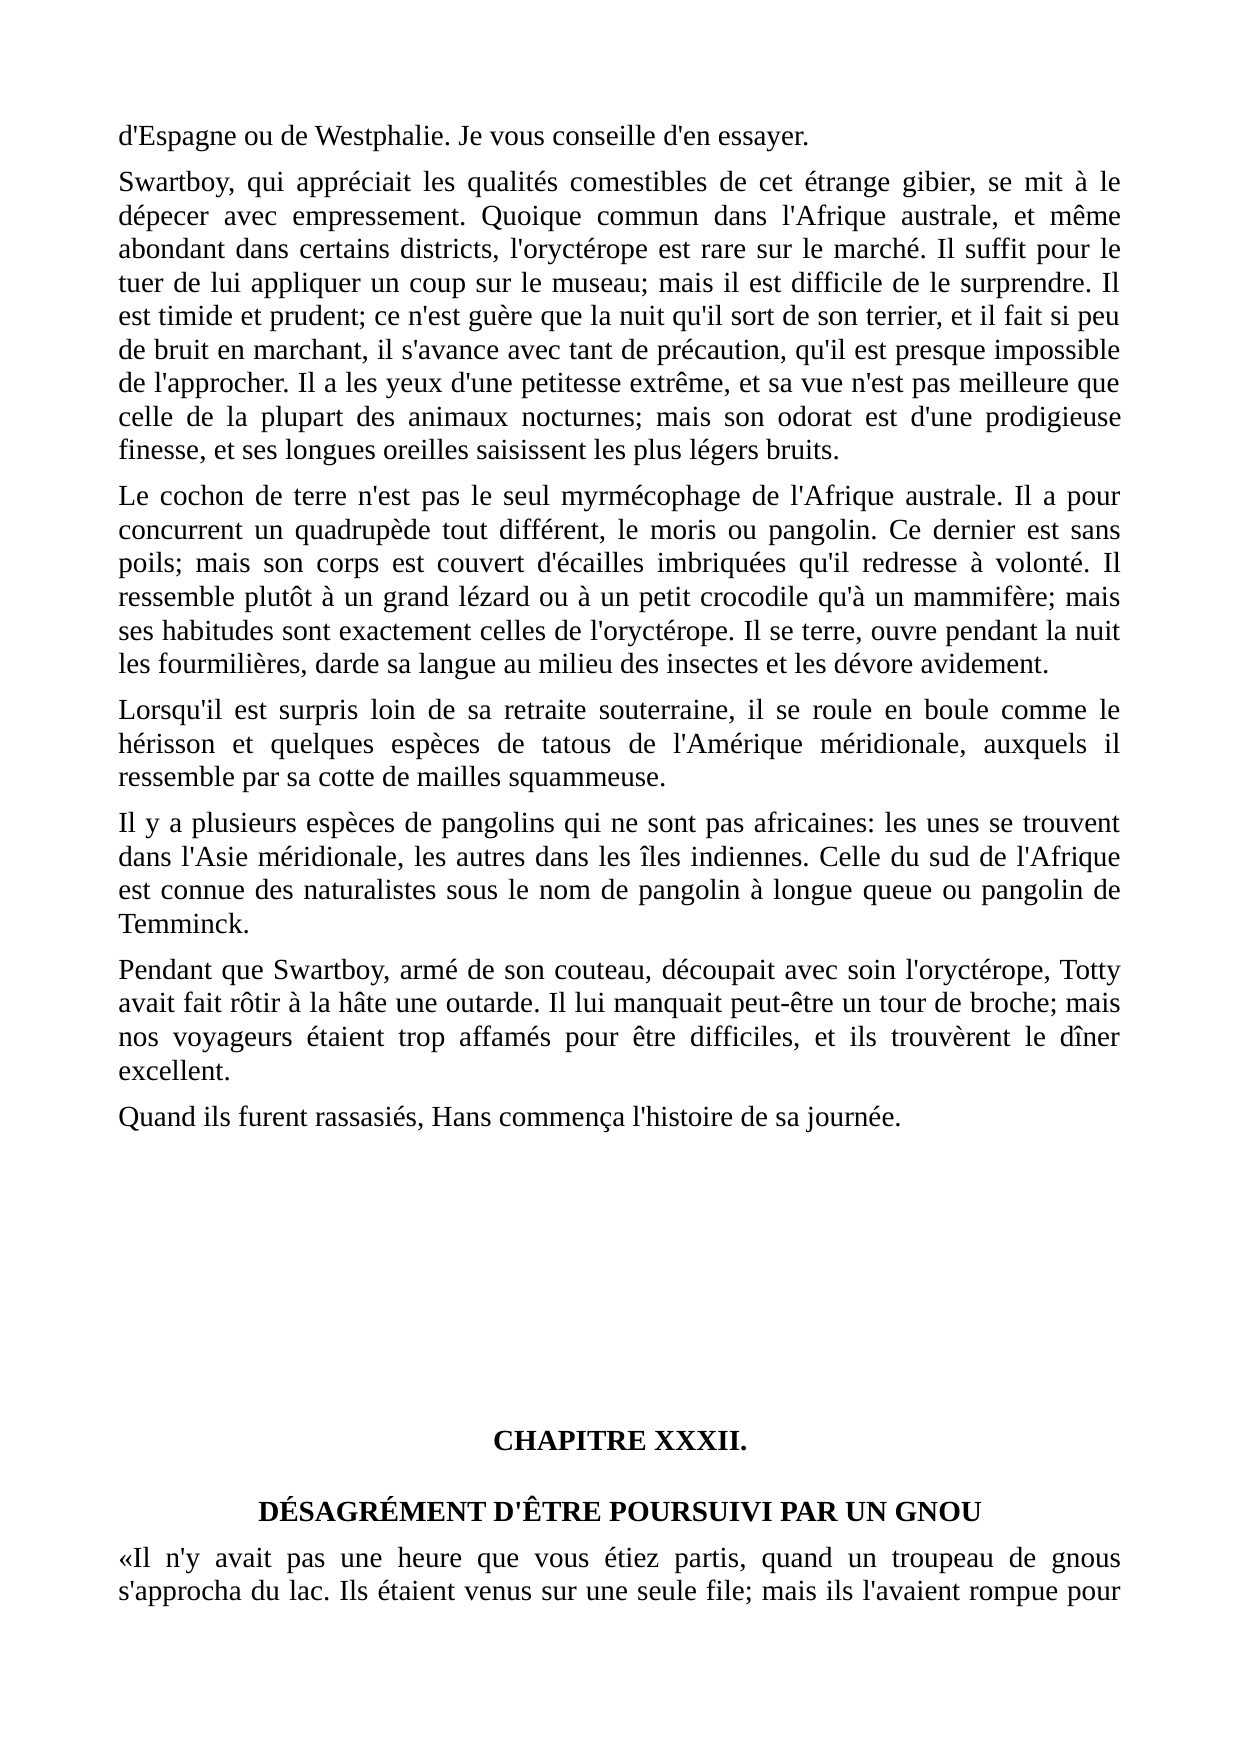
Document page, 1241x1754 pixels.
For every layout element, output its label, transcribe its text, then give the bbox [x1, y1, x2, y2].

subtitle CHAPITRE XXXII. [118, 1423, 1122, 1456]
text Quand ils furent rassasiés, Hans commença l'histoire de sa journée. [118, 1099, 1122, 1132]
text Lorsqu'il est surpris loin de sa retraite souterraine, il se roule en boule comme le hérisson et quelques espèces de tatous de l'Amérique méridionale, auxquels il ressemble par sa cotte de mailles squammeuse. [118, 692, 1122, 793]
text Le cochon de terre n'est pas le seul myrmécophage de l'Afrique australe. Il a pour concurrent un quadrupède tout différent, le moris ou pangolin. Ce dernier est sans poils; mais son corps est couvert d'écailles imbriquées qu'il redresse à volonté. Il ressemble plutôt à un grand lézard ou à un petit crocodile qu'à un mammifère; mais ses habitudes sont exactement celles de l'oryctérope. Il se terre, ouvre pendant la nuit les fourmilières, darde sa langue au milieu des insectes et les dévore avidement. [118, 478, 1122, 680]
text d'Espagne ou de Westphalie. Je vous conseille d'en essayer. [118, 118, 1122, 152]
text «Il n'y avait pas une heure que vous étiez partis, quand un troupeau de gnous s'approcha du lac. Ils étaient venus sur une seule file; mais ils l'avaient rompue pour [118, 1540, 1122, 1607]
text Pendant que Swartboy, armé de son couteau, découpait avec soin l'oryctérope, Totty avait fait rôtir à la hâte une outarde. Il lui manquait peut-être un tour de broche; mais nos voyageurs étaient trop affamés pour être difficiles, et ils trouvèrent le dîner excellent. [118, 952, 1122, 1086]
subtitle DÉSAGRÉMENT D'ÊTRE POURSUIVI PAR UN GNOU [118, 1494, 1122, 1527]
text Il y a plusieurs espèces de pangolins qui ne sont pas africaines: les unes se trouvent dans l'Asie méridionale, les autres dans les îles indiennes. Celle du sud de l'Afrique est connue des naturalistes sous le nom de pangolin à longue queue ou pangolin de Temminck. [118, 805, 1122, 939]
text Swartboy, qui appréciait les qualités comestibles de cet étrange gibier, se mit à le dépecer avec empressement. Quoique commun dans l'Afrique australe, et même abondant dans certains districts, l'oryctérope est rare sur le marché. Il suffit pour le tuer de lui appliquer un coup sur le museau; mais il est difficile de le surprendre. Il est timide et prudent; ce n'est guère que la nuit qu'il sort de son terrier, et il fait si peu de bruit en marchant, il s'avance avec tant de précaution, qu'il est presque impossible de l'approcher. Il a les yeux d'une petitesse extrême, et sa vue n'est pas meilleure que celle de la plupart des animaux nocturnes; mais son odorat est d'une prodigieuse finesse, et ses longues oreilles saisissent les plus légers bruits. [118, 164, 1122, 466]
